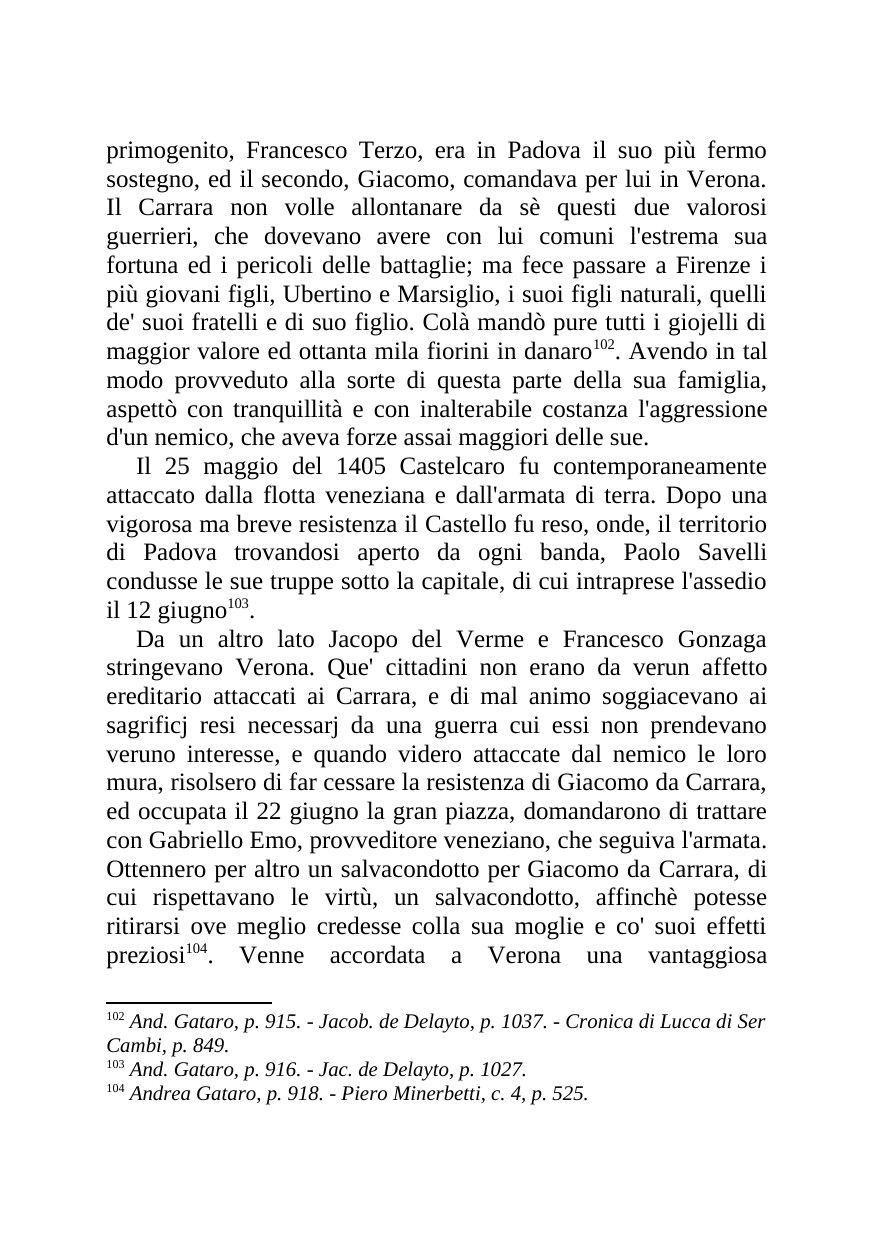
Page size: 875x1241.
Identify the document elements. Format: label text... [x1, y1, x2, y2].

text Da un altro lato Jacopo del Verme e Francesco Gonzaga stringevano Verona. Que' cittadini non erano da verun affetto ereditario attaccati ai Carrara, e di mal animo soggiacevano ai sagrificj resi necessarj da una guerra cui essi non prendevano veruno interesse, e quando videro attaccate dal nemico le loro mura, risolsero di far cessare la resistenza di Giacomo da Carrara, ed occupata il 22 giugno la gran piazza, domandarono di trattare con Gabriello Emo, provveditore veneziano, che seguiva l'armata. Ottennero per altro un salvacondotto per Giacomo da Carrara, di cui rispettavano le virtù, un salvacondotto, affinchè potesse ritirarsi ove meglio credesse colla sua moglie e co' suoi effetti preziosi. Venne accordata a Verona una vantaggiosa [106, 624, 768, 969]
text primogenito, Francesco Terzo, era in Padova il suo più fermo sostegno, ed il secondo, Giacomo, comandava per lui in Verona. Il Carrara non volle allontanare da sè questi due valorosi guerrieri, che dovevano avere con lui comuni l'estrema sua fortuna ed i pericoli delle battaglie; ma fece passare a Firenze i più giovani figli, Ubertino e Marsiglio, i suoi figli naturali, quelli de' suoi fratelli e di suo figlio. Colà mandò pure tutti i giojelli di maggior valore ed ottanta mila fiorini in danaro. Avendo in tal modo provveduto alla sorte di questa parte della sua famiglia, aspettò con tranquillità e con inalterabile costanza l'aggressione d'un nemico, che aveva forze assai maggiori delle sue. [106, 135, 768, 451]
text And. Gataro, p. 915. - Jacob. de Delayto, p. 1037. - Cronica di Lucca di Ser Cambi, p. 849. [106, 1009, 768, 1057]
text And. Gataro, p. 916. - Jac. de Delayto, p. 1027. [106, 1057, 768, 1081]
text Il 25 maggio del 1405 Castelcaro fu contemporaneamente attaccato dalla flotta veneziana e dall'armata di terra. Dopo una vigorosa ma breve resistenza il Castello fu reso, onde, il territorio di Padova trovandosi aperto da ogni banda, Paolo Savelli condusse le sue truppe sotto la capitale, di cui intraprese l'assedio il 12 giugno. [106, 451, 768, 624]
text Andrea Gataro, p. 918. - Piero Minerbetti, c. 4, p. 525. [106, 1081, 768, 1105]
